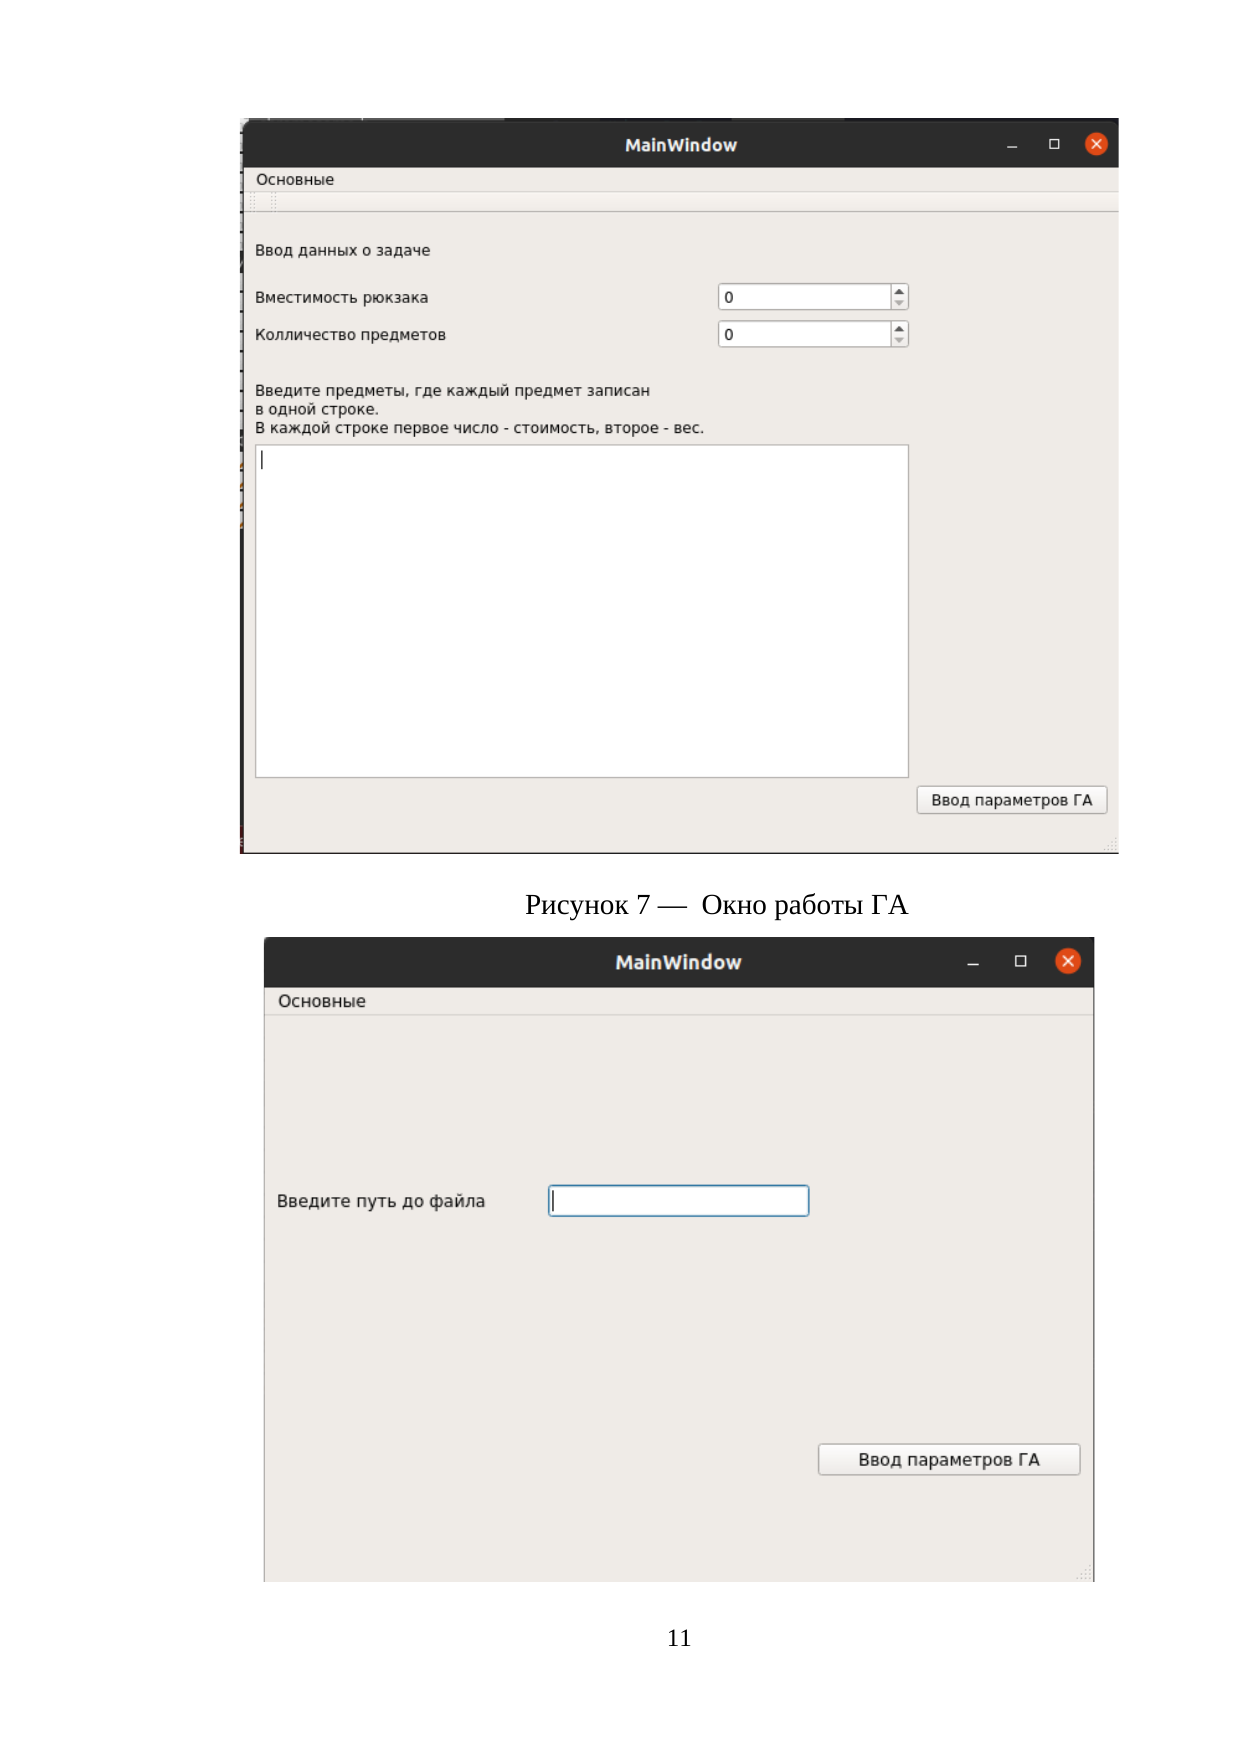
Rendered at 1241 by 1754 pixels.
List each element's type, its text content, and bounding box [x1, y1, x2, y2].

picture [263, 937, 1095, 1582]
picture [239, 118, 1119, 854]
list Рисунок 7 — Окно работы ГА [215, 854, 1181, 920]
